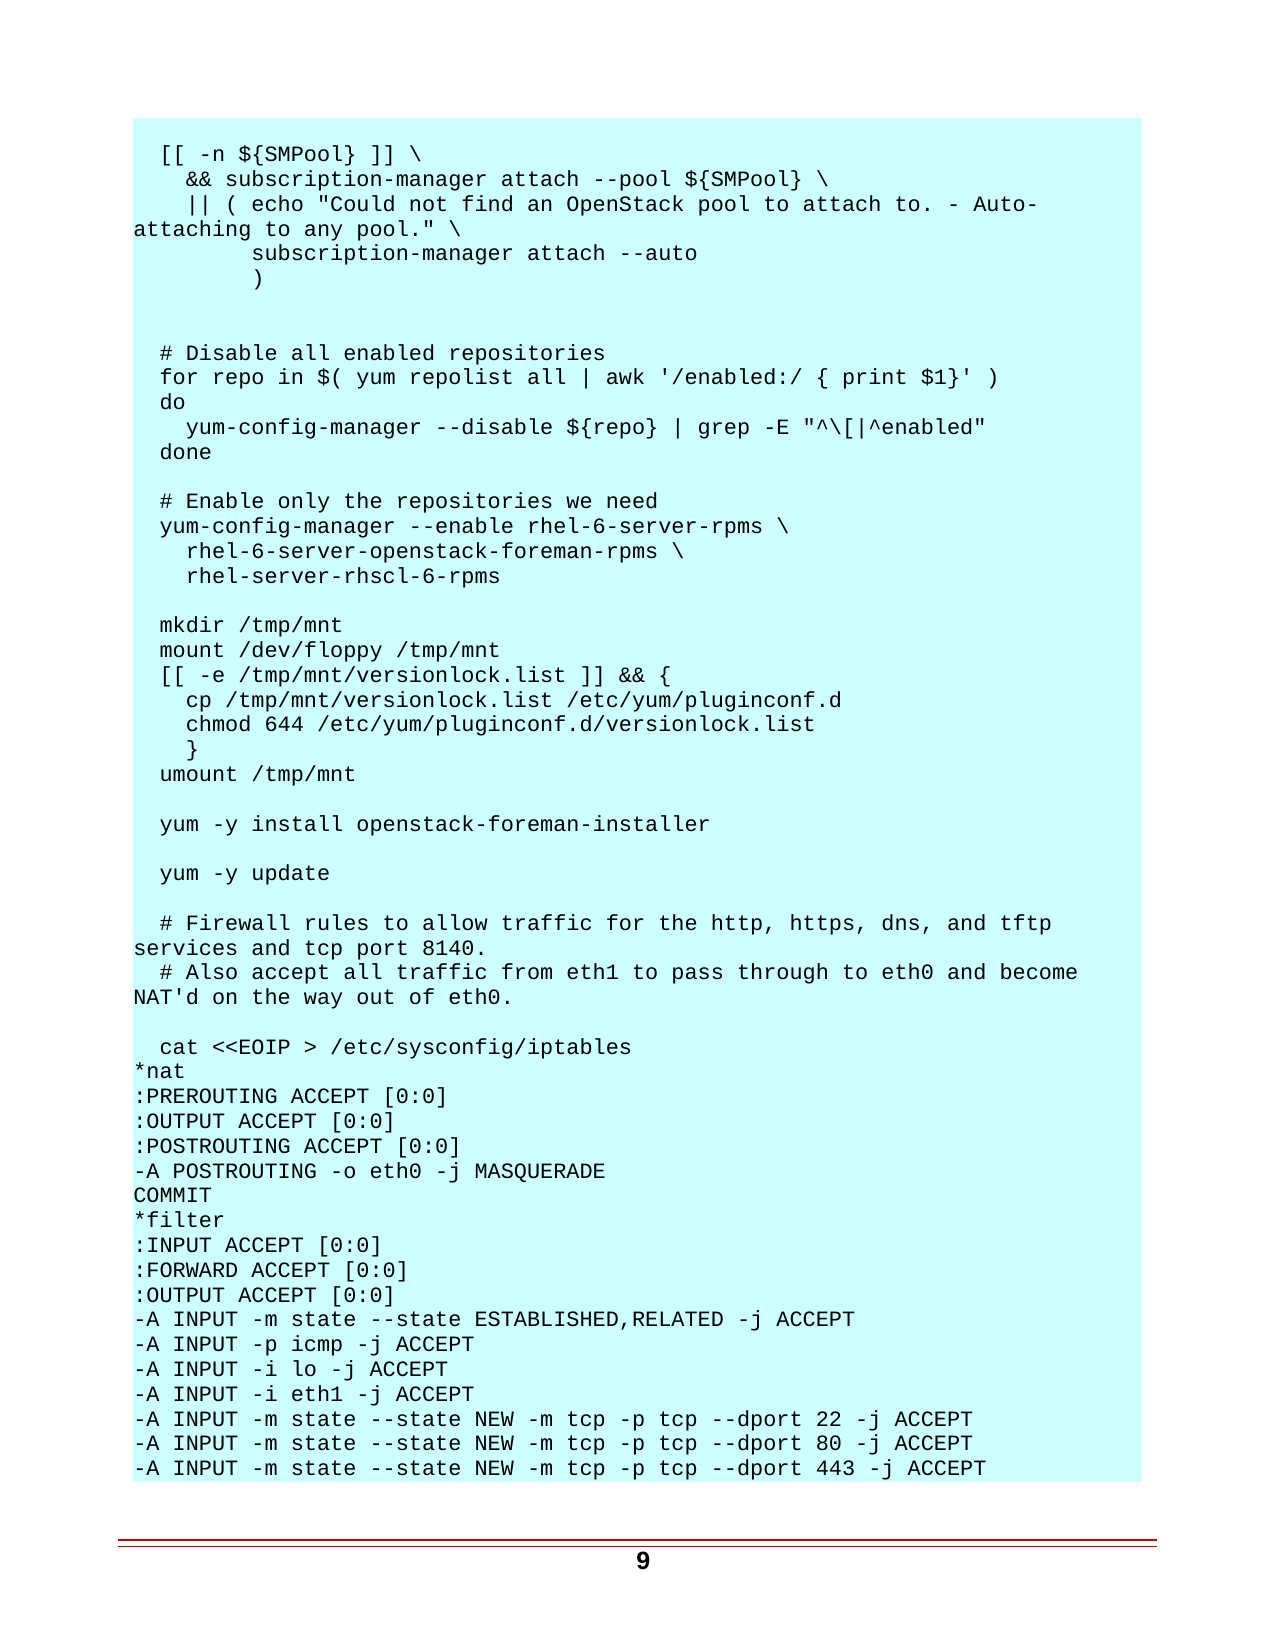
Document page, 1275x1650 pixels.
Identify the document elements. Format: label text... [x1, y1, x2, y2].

text :OUTPUT ACCEPT [0:0] [133, 1110, 1142, 1135]
text } [133, 738, 1142, 763]
text COMMIT [133, 1184, 1142, 1209]
text mkdir /tmp/mnt [133, 614, 1142, 639]
text yum-config-manager --disable ${repo} | grep -E "^\[|^enabled" [133, 416, 1142, 441]
text -A INPUT -p icmp -j ACCEPT [133, 1333, 1142, 1358]
text for repo in $( yum repolist all | awk '/enabled:/ { print $1}' ) [133, 366, 1142, 391]
text chmod 644 /etc/yum/pluginconf.d/versionlock.list [133, 713, 1142, 738]
text ) [133, 267, 1142, 292]
text -A INPUT -m state --state ESTABLISHED,RELATED -j ACCEPT [133, 1308, 1142, 1333]
text # Disable all enabled repositories [133, 342, 1142, 366]
text :PREROUTING ACCEPT [0:0] [133, 1085, 1142, 1110]
text rhel-server-rhscl-6-rpms [133, 565, 1142, 589]
text rhel-6-server-openstack-foreman-rpms \ [133, 540, 1142, 565]
text umount /tmp/mnt [133, 763, 1142, 788]
text cat <<EOIP > /etc/sysconfig/iptables [133, 1036, 1142, 1061]
text *filter [133, 1209, 1142, 1234]
text # Firewall rules to allow traffic for the http, https, dns, and tftp services and tcp port 8140. [133, 912, 1142, 961]
text *nat [133, 1061, 1142, 1085]
text :FORWARD ACCEPT [0:0] [133, 1259, 1142, 1284]
text :POSTROUTING ACCEPT [0:0] [133, 1135, 1142, 1160]
text -A INPUT -m state --state NEW -m tcp -p tcp --dport 80 -j ACCEPT [133, 1432, 1142, 1457]
text -A INPUT -i eth1 -j ACCEPT [133, 1383, 1142, 1408]
text :OUTPUT ACCEPT [0:0] [133, 1284, 1142, 1308]
text yum-config-manager --enable rhel-6-server-rpms \ [133, 515, 1142, 540]
text [[ -e /tmp/mnt/versionlock.list ]] && { [133, 664, 1142, 689]
text mount /dev/floppy /tmp/mnt [133, 639, 1142, 664]
text [[ -n ${SMPool} ]] \ [133, 143, 1142, 168]
text # Enable only the repositories we need [133, 490, 1142, 515]
text do [133, 391, 1142, 416]
text -A POSTROUTING -o eth0 -j MASQUERADE [133, 1160, 1142, 1184]
text || ( echo "Could not find an OpenStack pool to attach to. - Auto-attaching to any pool." \ [133, 193, 1142, 242]
text yum -y update [133, 862, 1142, 887]
text yum -y install openstack-foreman-installer [133, 813, 1142, 837]
text -A INPUT -m state --state NEW -m tcp -p tcp --dport 22 -j ACCEPT [133, 1408, 1142, 1432]
text # Also accept all traffic from eth1 to pass through to eth0 and become NAT'd on the way out of eth0. [133, 961, 1142, 1011]
text -A INPUT -i lo -j ACCEPT [133, 1358, 1142, 1383]
text -A INPUT -m state --state NEW -m tcp -p tcp --dport 443 -j ACCEPT [133, 1457, 1142, 1482]
text :INPUT ACCEPT [0:0] [133, 1234, 1142, 1259]
text done [133, 441, 1142, 466]
text cp /tmp/mnt/versionlock.list /etc/yum/pluginconf.d [133, 689, 1142, 713]
text subscription-manager attach --auto [133, 242, 1142, 267]
text && subscription-manager attach --pool ${SMPool} \ [133, 168, 1142, 193]
